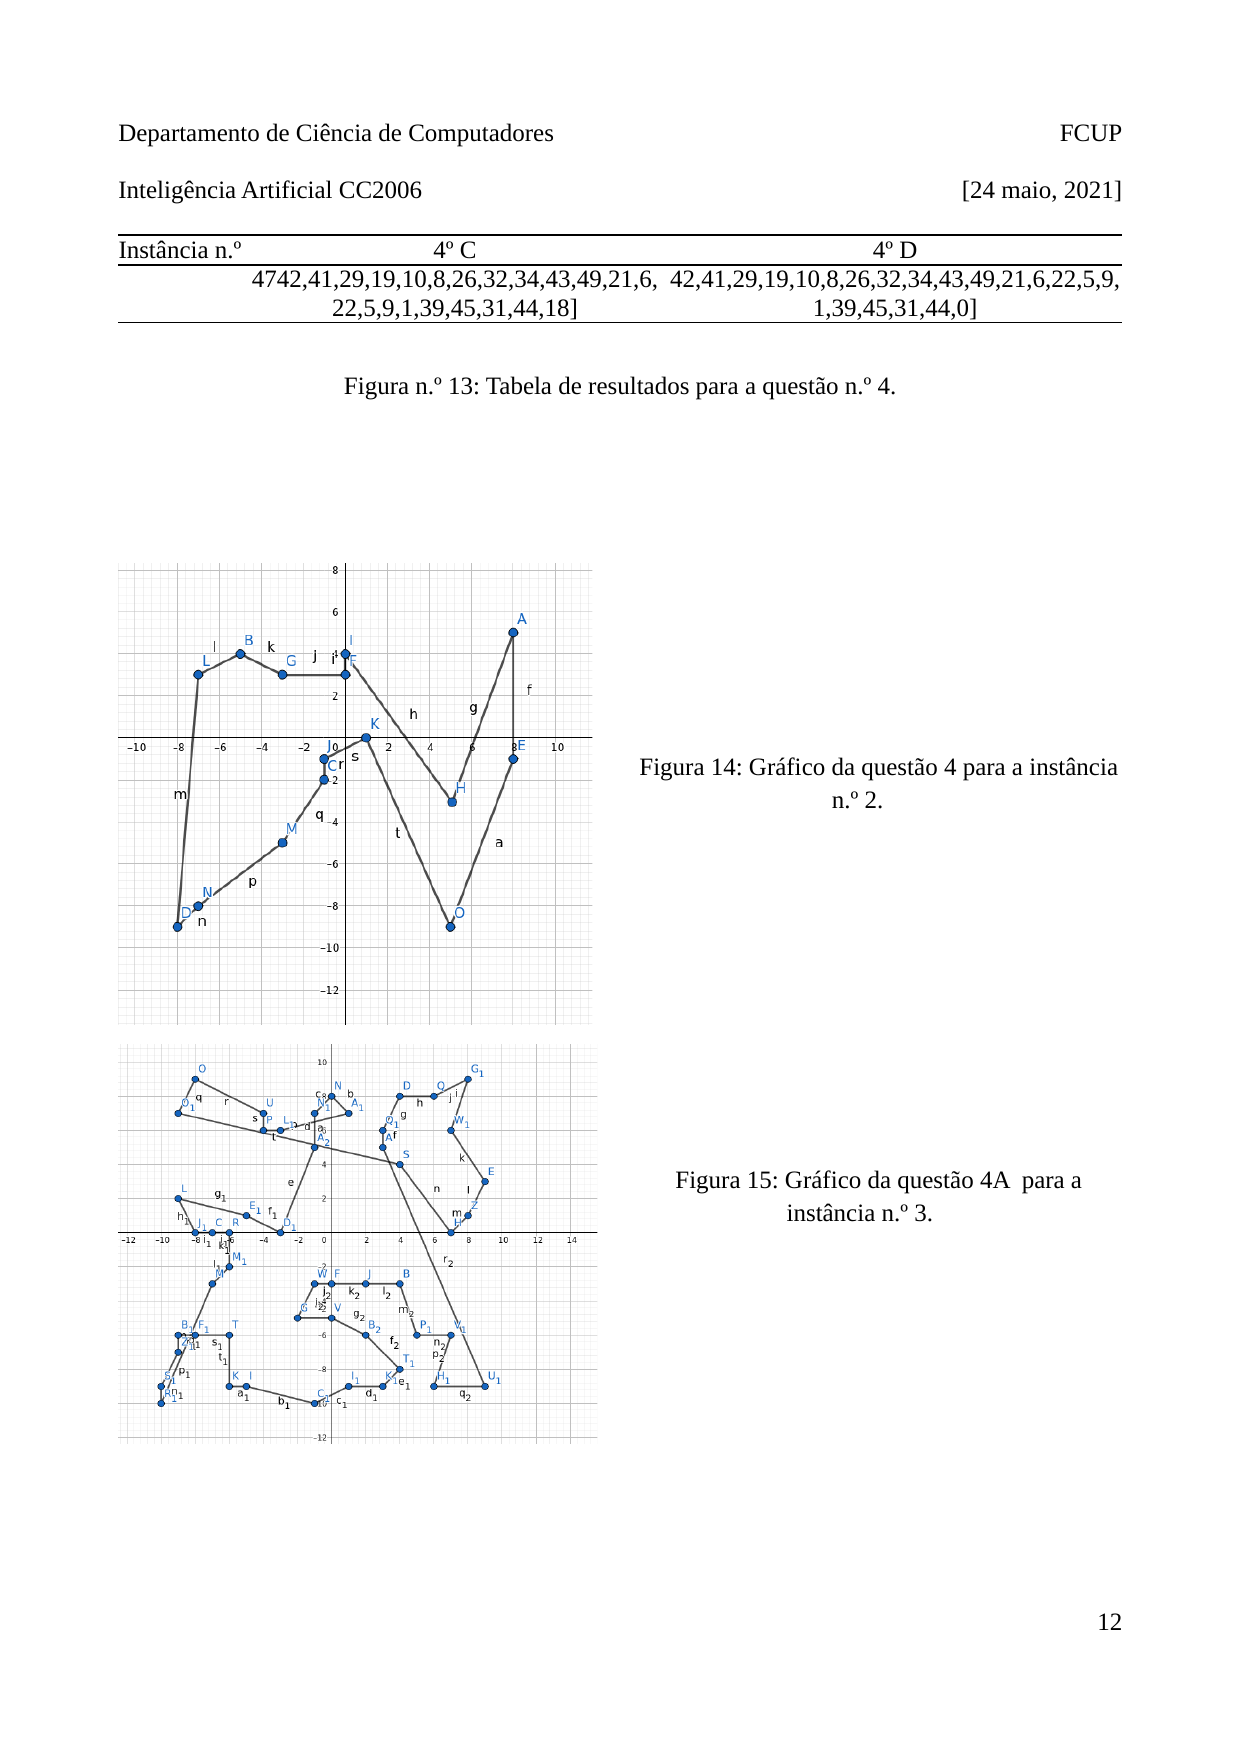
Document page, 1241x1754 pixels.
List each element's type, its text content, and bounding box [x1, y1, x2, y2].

table_header Instância n.º [118, 236, 242, 264]
text Figura 14: Gráfico da questão 4 para a instância n.º 2. [593, 752, 1122, 813]
table_header 4º D [668, 236, 1122, 264]
table_cell [118, 266, 242, 322]
table_cell 4742,41,29,19,10,8,26,32,34,43,49,21,6, 22,5,9,1,39,45,31,44,18] [242, 266, 668, 322]
picture [118, 563, 593, 1025]
table_cell 42,41,29,19,10,8,26,32,34,43,49,21,6,22,5,9,1,39,45,31,44,0] [668, 266, 1122, 322]
text Figura n.º 13: Tabela de resultados para a questão n.º 4. [118, 371, 1122, 399]
table_header 4º C [242, 236, 668, 264]
picture [118, 1044, 598, 1444]
text Figura 15: Gráfico da questão 4A para a instância n.º 3. [598, 1166, 1122, 1227]
